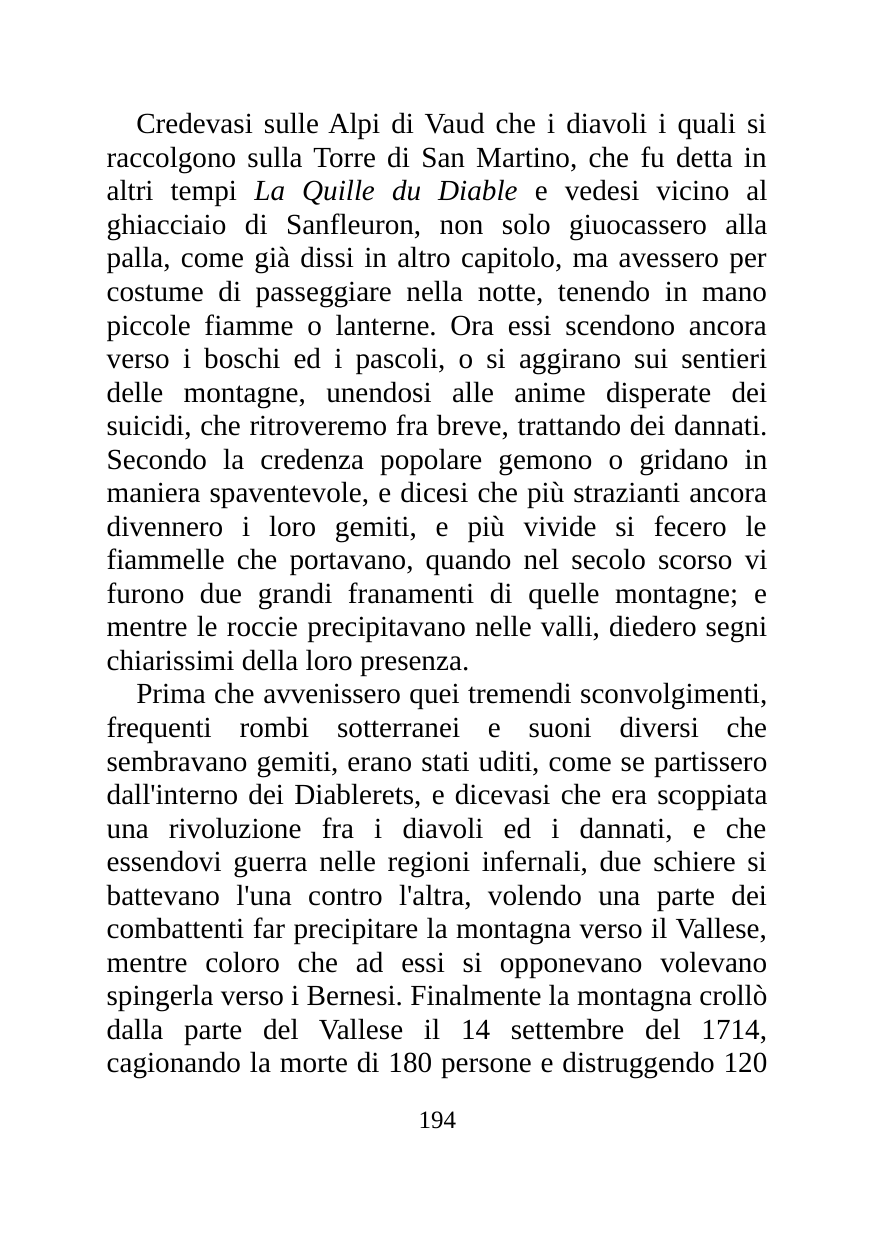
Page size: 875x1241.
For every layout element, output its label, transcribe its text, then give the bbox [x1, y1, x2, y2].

text Credevasi sulle Alpi di Vaud che i diavoli i quali si raccolgono sulla Torre di San Martino, che fu detta in altri tempi La Quille du Diable e vedesi vicino al ghiacciaio di Sanfleuron, non solo giuocassero alla palla, come già dissi in altro capitolo, ma avessero per costume di passeggiare nella notte, tenendo in mano piccole fiamme o lanterne. Ora essi scendono ancora verso i boschi ed i pascoli, o si aggirano sui sentieri delle montagne, unendosi alle anime disperate dei suicidi, che ritroveremo fra breve, trattando dei dannati. Secondo la credenza popolare gemono o gridano in maniera spaventevole, e dicesi che più strazianti ancora divennero i loro gemiti, e più vivide si fecero le fiammelle che portavano, quando nel secolo scorso vi furono due grandi franamenti di quelle montagne; e mentre le roccie precipitavano nelle valli, diedero segni chiarissimi della loro presenza. [106, 106, 768, 677]
text Prima che avvenissero quei tremendi sconvolgimenti, frequenti rombi sotterranei e suoni diversi che sembravano gemiti, erano stati uditi, come se partissero dall'interno dei Diablerets, e dicevasi che era scoppiata una rivoluzione fra i diavoli ed i dannati, e che essendovi guerra nelle regioni infernali, due schiere si battevano l'una contro l'altra, volendo una parte dei combattenti far precipitare la montagna verso il Vallese, mentre coloro che ad essi si opponevano volevano spingerla verso i Bernesi. Finalmente la montagna crollò dalla parte del Vallese il 14 settembre del 1714, cagionando la morte di 180 persone e distruggendo 120 [106, 677, 768, 1079]
